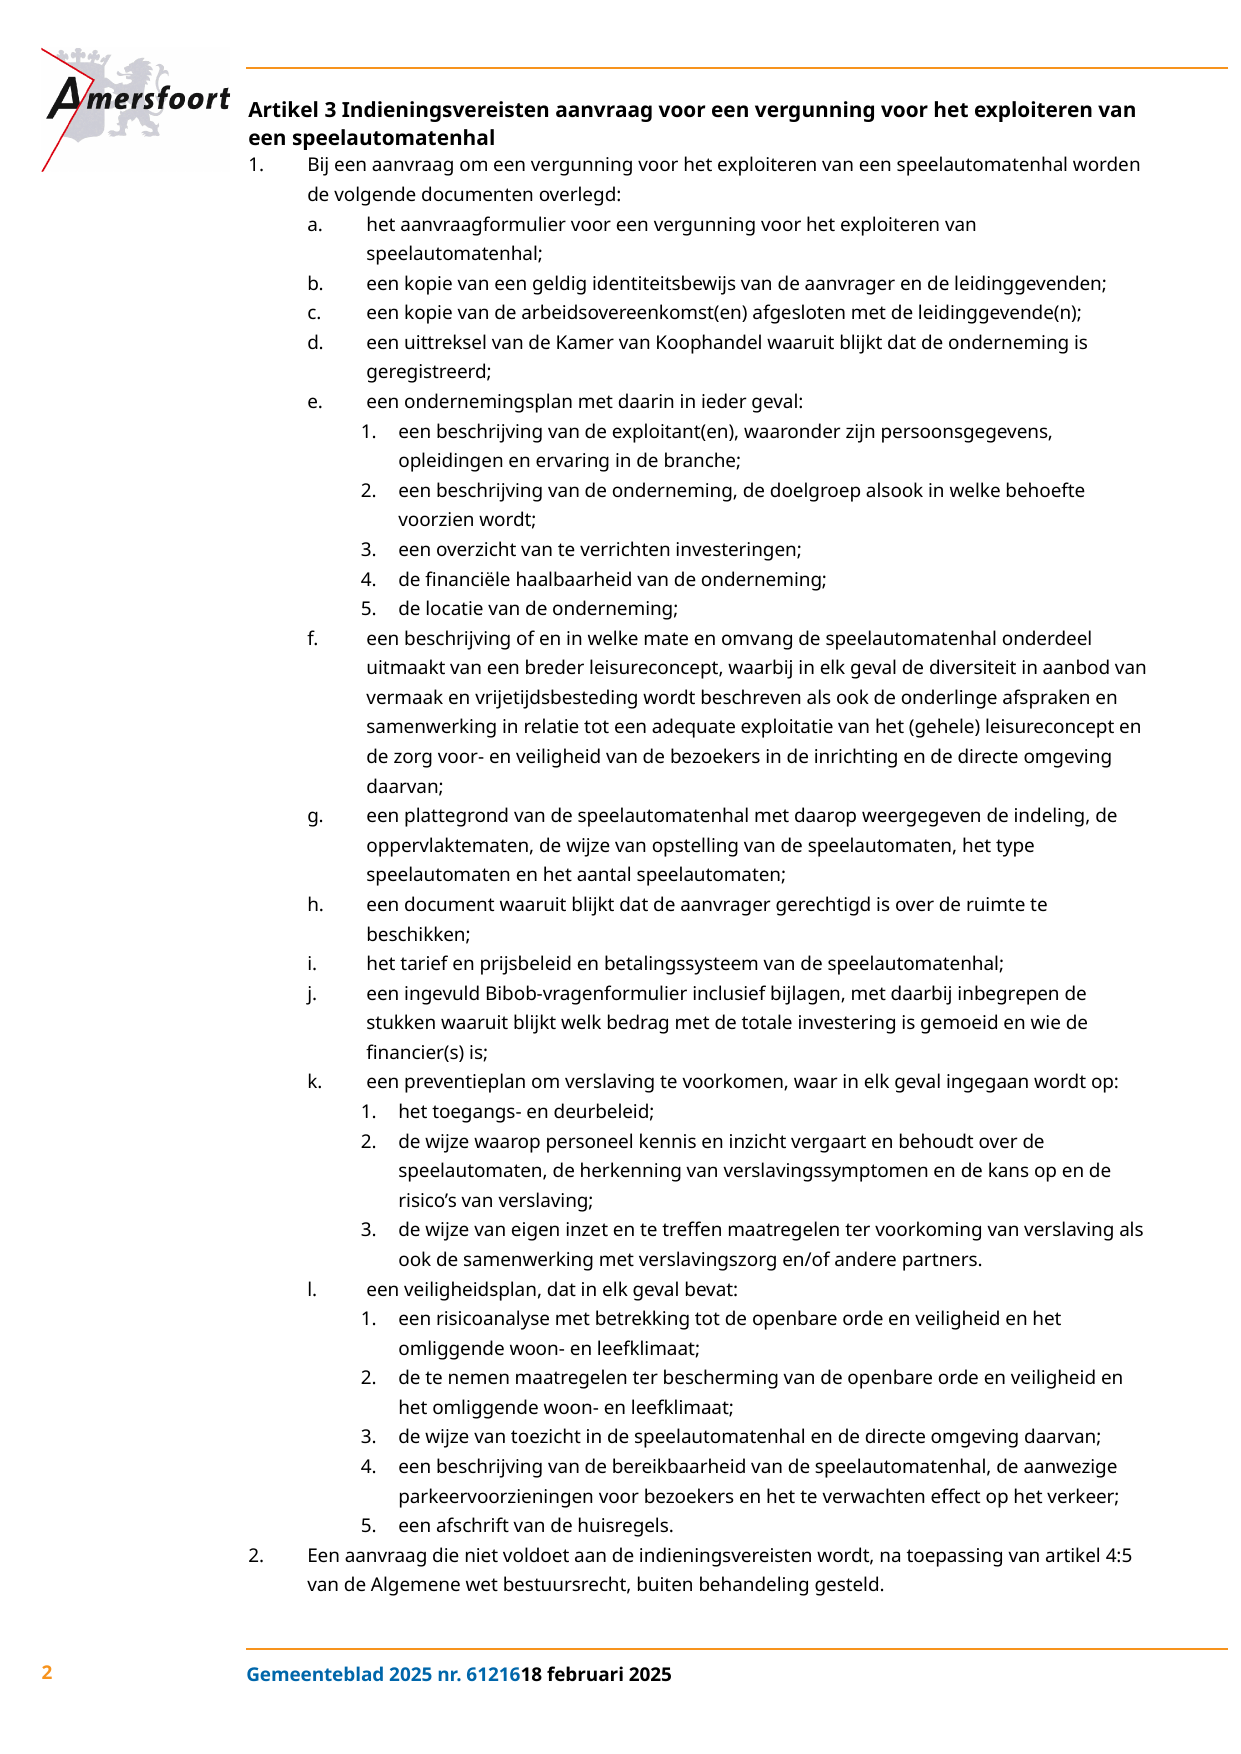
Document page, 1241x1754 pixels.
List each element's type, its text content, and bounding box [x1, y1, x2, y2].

picture [41, 47, 231, 172]
text Artikel 3 Indieningsvereisten aanvraag voor een vergunning voor het exploiteren van een speelautomatenhal [248, 95, 1152, 152]
list een afschrift van de huisregels. [361, 1512, 1152, 1538]
list een ondernemingsplan met daarin in ieder geval: [307, 388, 1152, 414]
list een ingevuld Bibob-vragenformulier inclusief bijlagen, met daarbij inbegrepen de stukken waaruit blijkt welk bedrag met de totale investering is gemoeid en wie de financier(s) is; [307, 980, 1152, 1065]
list een overzicht van te verrichten investeringen; [361, 536, 1152, 562]
list een kopie van de arbeidsovereenkomst(en) afgesloten met de leidinggevende(n); [307, 299, 1152, 325]
list het aanvraagformulier voor een vergunning voor het exploiteren van speelautomatenhal; [307, 211, 1152, 266]
list een beschrijving van de bereikbaarheid van de speelautomatenhal, de aanwezige parkeervoorzieningen voor bezoekers en het te verwachten effect op het verkeer; [361, 1453, 1152, 1509]
list een kopie van een geldig identiteitsbewijs van de aanvrager en de leidinggevenden; [307, 270, 1152, 296]
list een preventieplan om verslaving te voorkomen, waar in elk geval ingegaan wordt op: [307, 1069, 1152, 1094]
list de wijze waarop personeel kennis en inzicht vergaart en behoudt over de speelautomaten, de herkenning van verslavingssymptomen en de kans op en de risico’s van verslaving; [361, 1128, 1152, 1213]
list de financiële haalbaarheid van de onderneming; [361, 566, 1152, 592]
list de te nemen maatregelen ter bescherming van de openbare orde en veiligheid en het omliggende woon- en leefklimaat; [361, 1364, 1152, 1420]
list een beschrijving of en in welke mate en omvang de speelautomatenhal onderdeel uitmaakt van een breder leisureconcept, waarbij in elk geval de diversiteit in aanbod van vermaak en vrijetijdsbesteding wordt beschreven als ook de onderlinge afspraken en samenwerking in relatie tot een adequate exploitatie van het (gehele) leisureconcept en de zorg voor- en veiligheid van de bezoekers in de inrichting en de directe omgeving daarvan; [307, 625, 1152, 799]
list de wijze van toezicht in de speelautomatenhal en de directe omgeving daarvan; [361, 1424, 1152, 1449]
list het tarief en prijsbeleid en betalingssysteem van de speelautomatenhal; [307, 950, 1152, 976]
list het toegangs- en deurbeleid; [361, 1098, 1152, 1124]
list een risicoanalyse met betrekking tot de openbare orde en veiligheid en het omliggende woon- en leefklimaat; [361, 1305, 1152, 1361]
list een beschrijving van de exploitant(en), waaronder zijn persoonsgegevens, opleidingen en ervaring in de branche; [361, 418, 1152, 473]
list Bij een aanvraag om een vergunning voor het exploiteren van een speelautomatenhal worden de volgende documenten overlegd: [248, 152, 1152, 207]
list de locatie van de onderneming; [361, 595, 1152, 621]
list een document waaruit blijkt dat de aanvrager gerechtigd is over de ruimte te beschikken; [307, 891, 1152, 947]
list een uittreksel van de Kamer van Koophandel waaruit blijkt dat de onderneming is geregistreerd; [307, 329, 1152, 384]
list Een aanvraag die niet voldoet aan de indieningsvereisten wordt, na toepassing van artikel 4:5 van de Algemene wet bestuursrecht, buiten behandeling gesteld. [248, 1542, 1152, 1597]
list een plattegrond van de speelautomatenhal met daarop weergegeven de indeling, de oppervlaktematen, de wijze van opstelling van de speelautomaten, het type speelautomaten en het aantal speelautomaten; [307, 802, 1152, 887]
list een veiligheidsplan, dat in elk geval bevat: [307, 1276, 1152, 1302]
list een beschrijving van de onderneming, de doelgroep alsook in welke behoefte voorzien wordt; [361, 477, 1152, 532]
list de wijze van eigen inzet en te treffen maatregelen ter voorkoming van verslaving als ook de samenwerking met verslavingszorg en/of andere partners. [361, 1217, 1152, 1272]
